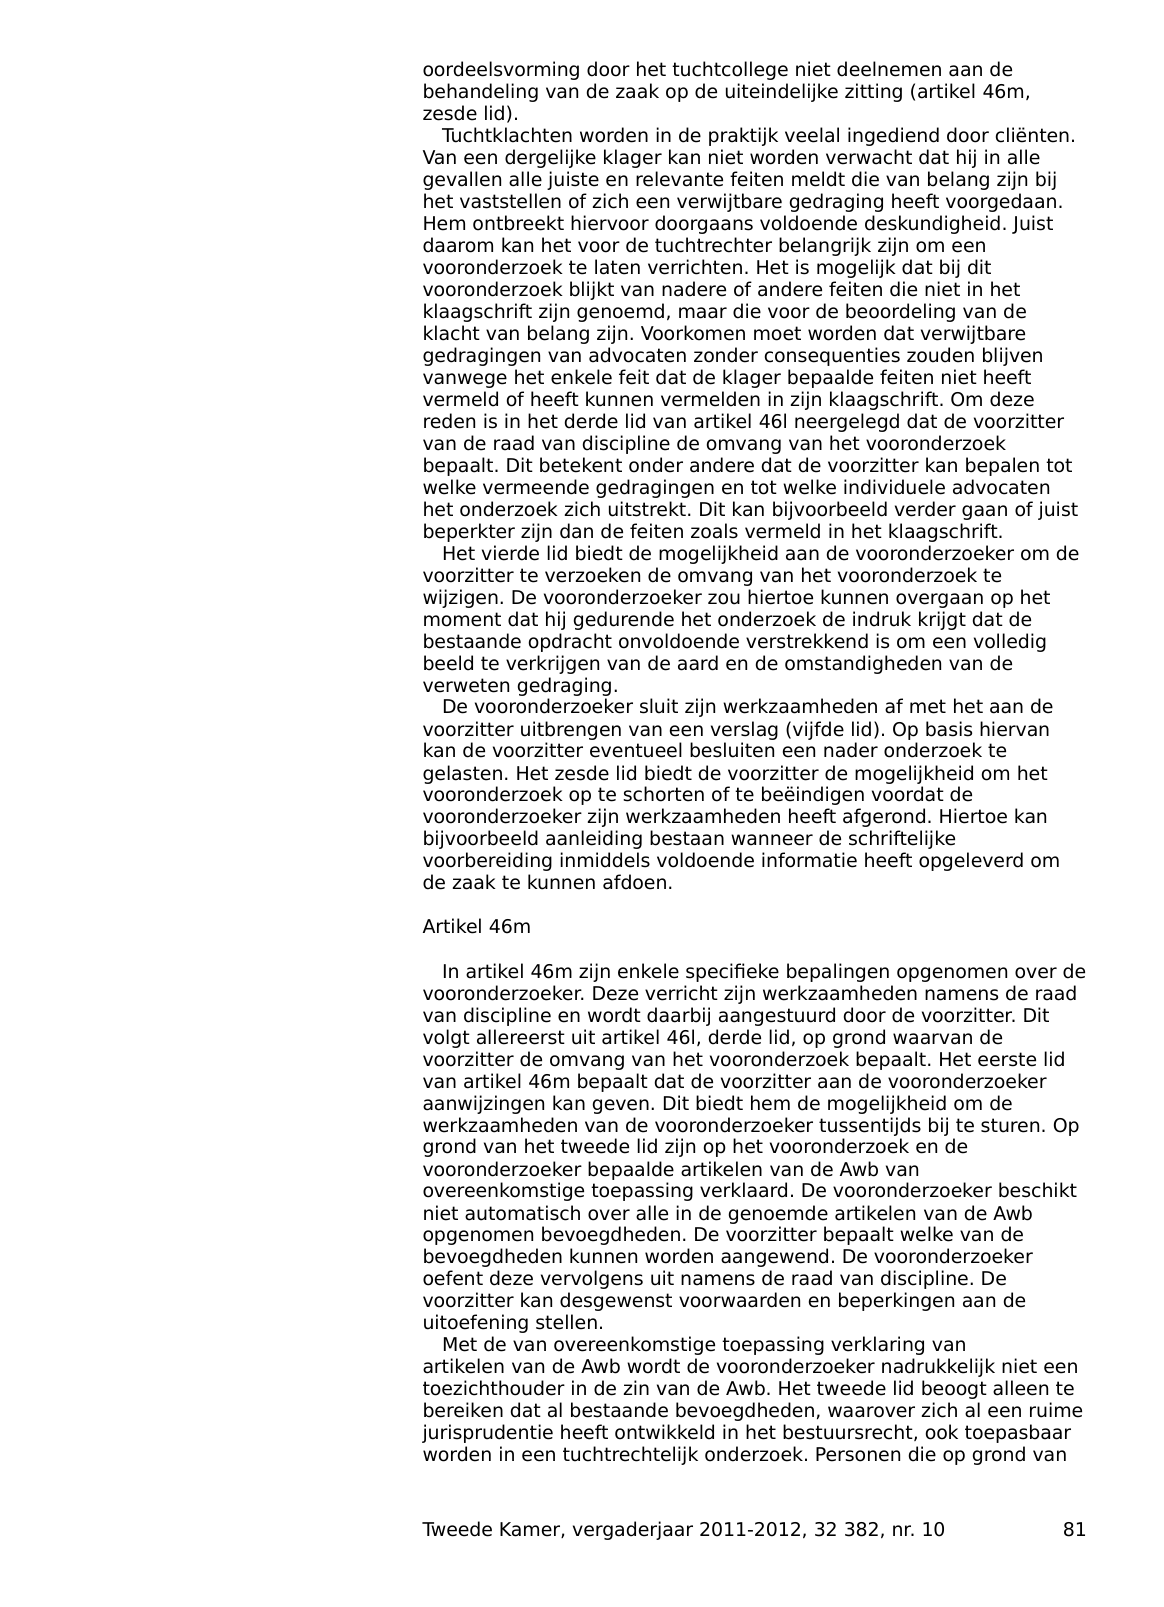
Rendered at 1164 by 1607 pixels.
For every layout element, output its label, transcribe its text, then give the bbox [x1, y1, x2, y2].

text Met de van overeenkomstige toepassing verklaring van artikelen van de Awb wordt de vooronderzoeker nadrukkelijk niet een toezichthouder in de zin van de Awb. Het tweede lid beoogt alleen te bereiken dat al bestaande bevoegdheden, waarover zich al een ruime jurisprudentie heeft ontwikkeld in het bestuursrecht, ook toepasbaar worden in een tuchtrechtelijk onderzoek. Personen die op grond van [422, 1334, 1087, 1466]
subtitle Artikel 46m [422, 916, 1087, 938]
text oordeelsvorming door het tuchtcollege niet deelnemen aan de behandeling van de zaak op de uiteindelijke zitting (artikel 46m, zesde lid). [422, 59, 1087, 125]
text In artikel 46m zijn enkele specifieke bepalingen opgenomen over de vooronderzoeker. Deze verricht zijn werkzaamheden namens de raad van discipline en wordt daarbij aangestuurd door de voorzitter. Dit volgt allereerst uit artikel 46l, derde lid, op grond waarvan de voorzitter de omvang van het vooronderzoek bepaalt. Het eerste lid van artikel 46m bepaalt dat de voorzitter aan de vooronderzoeker aanwijzingen kan geven. Dit biedt hem de mogelijkheid om de werkzaamheden van de vooronderzoeker tussentijds bij te sturen. Op grond van het tweede lid zijn op het vooronderzoek en de vooronderzoeker bepaalde artikelen van de Awb van overeenkomstige toepassing verklaard. De vooronderzoeker beschikt niet automatisch over alle in de genoemde artikelen van de Awb opgenomen bevoegdheden. De voorzitter bepaalt welke van de bevoegdheden kunnen worden aangewend. De vooronderzoeker oefent deze vervolgens uit namens de raad van discipline. De voorzitter kan desgewenst voorwaarden en beperkingen aan de uitoefening stellen. [422, 961, 1087, 1334]
text Het vierde lid biedt de mogelijkheid aan de vooronderzoeker om de voorzitter te verzoeken de omvang van het vooronderzoek te wijzigen. De vooronderzoeker zou hiertoe kunnen overgaan op het moment dat hij gedurende het onderzoek de indruk krijgt dat de bestaande opdracht onvoldoende verstrekkend is om een volledig beeld te verkrijgen van de aard en de omstandigheden van de verweten gedraging. [422, 543, 1087, 696]
text Tuchtklachten worden in de praktijk veelal ingediend door cliënten. Van een dergelijke klager kan niet worden verwacht dat hij in alle gevallen alle juiste en relevante feiten meldt die van belang zijn bij het vaststellen of zich een verwijtbare gedraging heeft voorgedaan. Hem ontbreekt hiervoor doorgaans voldoende deskundigheid. Juist daarom kan het voor de tuchtrechter belangrijk zijn om een vooronderzoek te laten verrichten. Het is mogelijk dat bij dit vooronderzoek blijkt van nadere of andere feiten die niet in het klaagschrift zijn genoemd, maar die voor de beoordeling van de klacht van belang zijn. Voorkomen moet worden dat verwijtbare gedragingen van advocaten zonder consequenties zouden blijven vanwege het enkele feit dat de klager bepaalde feiten niet heeft vermeld of heeft kunnen vermelden in zijn klaagschrift. Om deze reden is in het derde lid van artikel 46l neergelegd dat de voorzitter van de raad van discipline de omvang van het vooronderzoek bepaalt. Dit betekent onder andere dat de voorzitter kan bepalen tot welke vermeende gedragingen en tot welke individuele advocaten het onderzoek zich uitstrekt. Dit kan bijvoorbeeld verder gaan of juist beperkter zijn dan de feiten zoals vermeld in het klaagschrift. [422, 125, 1087, 543]
text De vooronderzoeker sluit zijn werkzaamheden af met het aan de voorzitter uitbrengen van een verslag (vijfde lid). Op basis hiervan kan de voorzitter eventueel besluiten een nader onderzoek te gelasten. Het zesde lid biedt de voorzitter de mogelijkheid om het vooronderzoek op te schorten of te beëindigen voordat de vooronderzoeker zijn werkzaamheden heeft afgerond. Hiertoe kan bijvoorbeeld aanleiding bestaan wanneer de schriftelijke voorbereiding inmiddels voldoende informatie heeft opgeleverd om de zaak te kunnen afdoen. [422, 696, 1087, 894]
